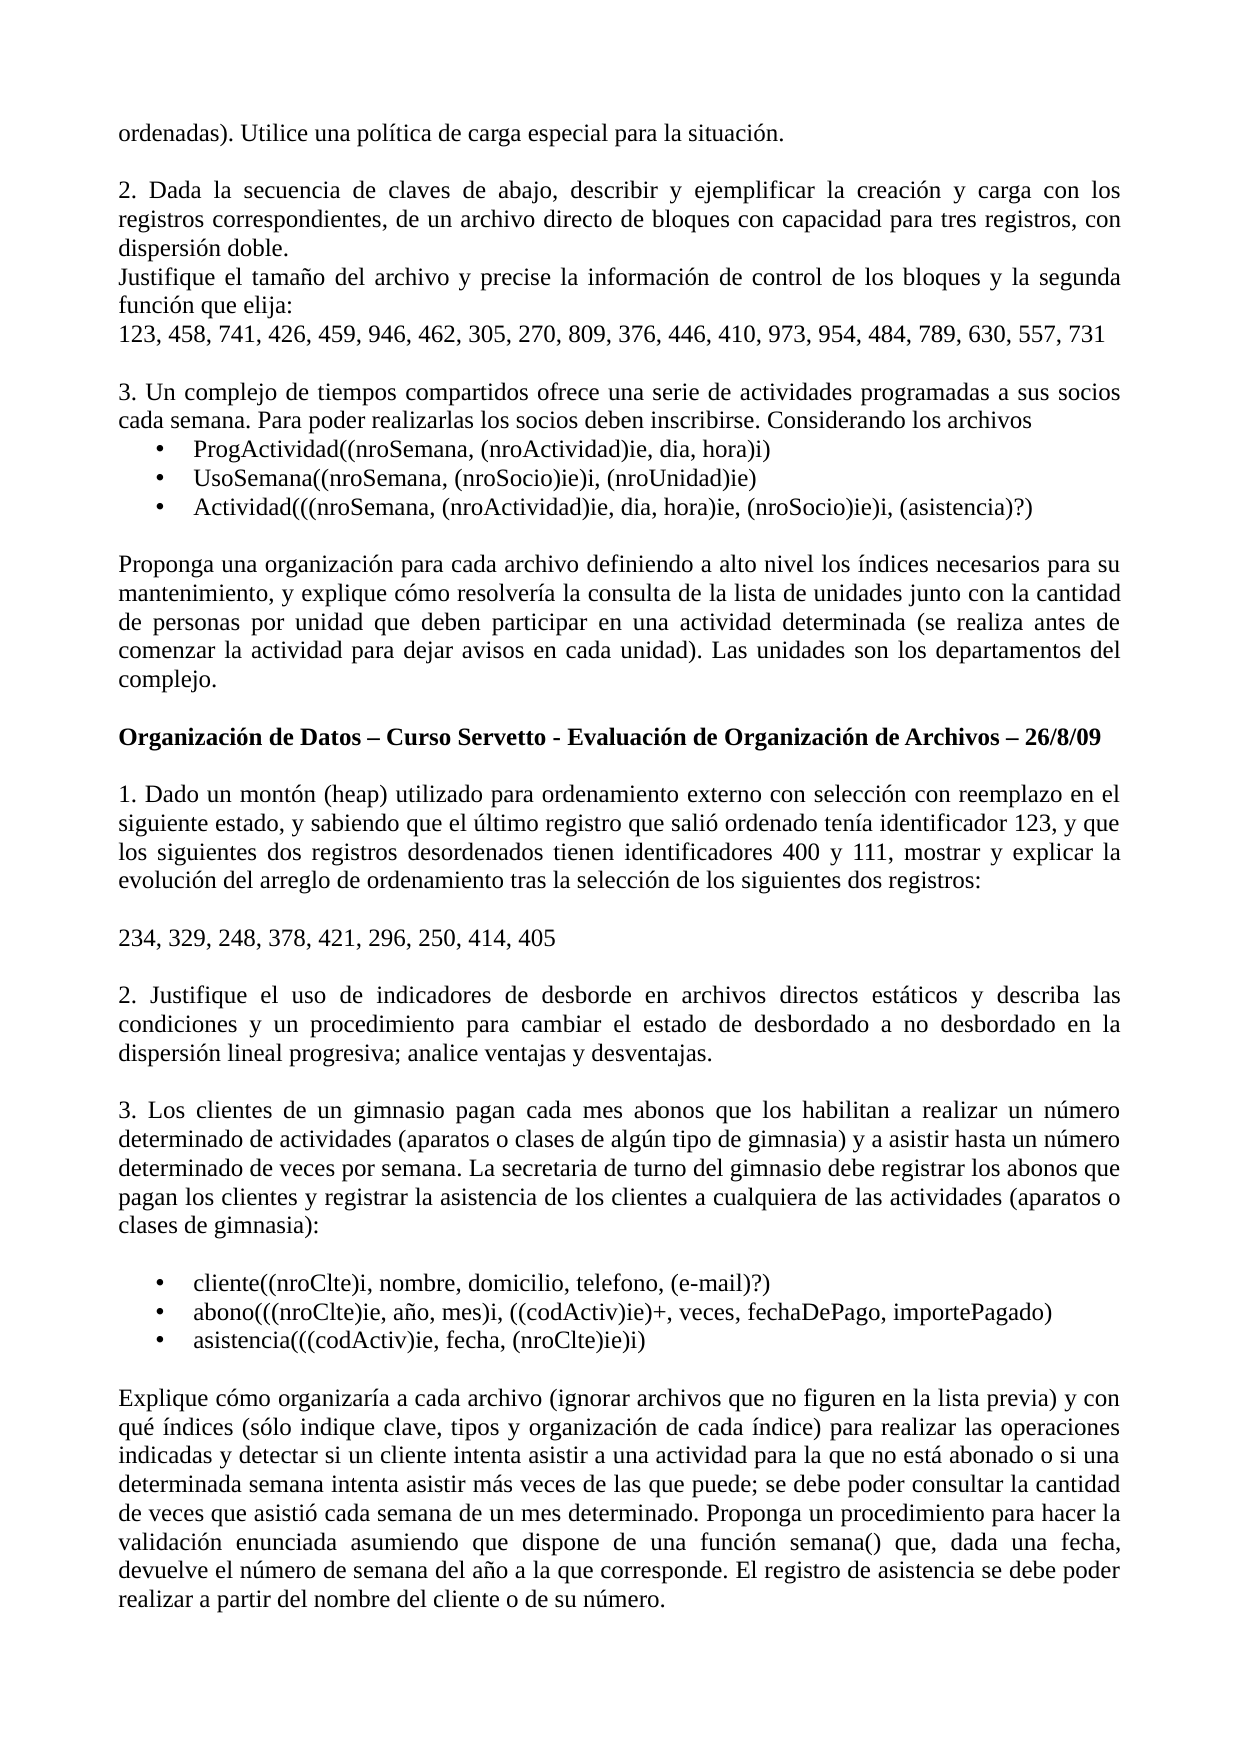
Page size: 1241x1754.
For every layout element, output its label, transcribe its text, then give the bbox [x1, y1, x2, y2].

text 2. Dada la secuencia de claves de abajo, describir y ejemplificar la creación y carga con los registros correspondientes, de un archivo directo de bloques con capacidad para tres registros, con dispersión doble. [118, 176, 1122, 262]
list ProgActividad((nroSemana, (nroActividad)ie, dia, hora)i) [156, 434, 1122, 463]
text 2. Justifique el uso de indicadores de desborde en archivos directos estáticos y describa las condiciones y un procedimiento para cambiar el estado de desbordado a no desbordado en la dispersión lineal progresiva; analice ventajas y desventajas. [118, 981, 1122, 1067]
text ordenadas). Utilice una política de carga especial para la situación. [118, 118, 1122, 147]
text Justifique el tamaño del archivo y precise la información de control de los bloques y la segunda función que elija: [118, 262, 1122, 319]
text Proponga una organización para cada archivo definiendo a alto nivel los índices necesarios para su mantenimiento, y explique cómo resolvería la consulta de la lista de unidades junto con la cantidad de personas por unidad que deben participar en una actividad determinada (se realiza antes de comenzar la actividad para dejar avisos en cada unidad). Las unidades son los departamentos del complejo. [118, 549, 1122, 693]
text 234, 329, 248, 378, 421, 296, 250, 414, 405 [118, 923, 1122, 952]
text Organización de Datos – Curso Servetto - Evaluación de Organización de Archivos – 26/8/09 [118, 722, 1122, 751]
text 3. Los clientes de un gimnasio pagan cada mes abonos que los habilitan a realizar un número determinado de actividades (aparatos o clases de algún tipo de gimnasia) y a asistir hasta un número determinado de veces por semana. La secretaria de turno del gimnasio debe registrar los abonos que pagan los clientes y registrar la asistencia de los clientes a cualquiera de las actividades (aparatos o clases de gimnasia): [118, 1096, 1122, 1239]
list UsoSemana((nroSemana, (nroSocio)ie)i, (nroUnidad)ie) [156, 463, 1122, 492]
list cliente((nroClte)i, nombre, domicilio, telefono, (e-mail)?) [156, 1268, 1122, 1297]
list Actividad(((nroSemana, (nroActividad)ie, dia, hora)ie, (nroSocio)ie)i, (asistencia)?) [156, 492, 1122, 521]
text 1. Dado un montón (heap) utilizado para ordenamiento externo con selección con reemplazo en el siguiente estado, y sabiendo que el último registro que salió ordenado tenía identificador 123, y que los siguientes dos registros desordenados tienen identificadores 400 y 111, mostrar y explicar la evolución del arreglo de ordenamiento tras la selección de los siguientes dos registros: [118, 779, 1122, 894]
text Explique cómo organizaría a cada archivo (ignorar archivos que no figuren en la lista previa) y con qué índices (sólo indique clave, tipos y organización de cada índice) para realizar las operaciones indicadas y detectar si un cliente intenta asistir a una actividad para la que no está abonado o si una determinada semana intenta asistir más veces de las que puede; se debe poder consultar la cantidad de veces que asistió cada semana de un mes determinado. Proponga un procedimiento para hacer la validación enunciada asumiendo que dispone de una función semana() que, dada una fecha, devuelve el número de semana del año a la que corresponde. El registro de asistencia se debe poder realizar a partir del nombre del cliente o de su número. [118, 1383, 1122, 1613]
text 3. Un complejo de tiempos compartidos ofrece una serie de actividades programadas a sus socios cada semana. Para poder realizarlas los socios deben inscribirse. Considerando los archivos [118, 377, 1122, 434]
text 123, 458, 741, 426, 459, 946, 462, 305, 270, 809, 376, 446, 410, 973, 954, 484, 789, 630, 557, 731 [118, 319, 1122, 348]
list asistencia(((codActiv)ie, fecha, (nroClte)ie)i) [156, 1326, 1122, 1354]
list abono(((nroClte)ie, año, mes)i, ((codActiv)ie)+, veces, fechaDePago, importePagado) [156, 1297, 1122, 1326]
